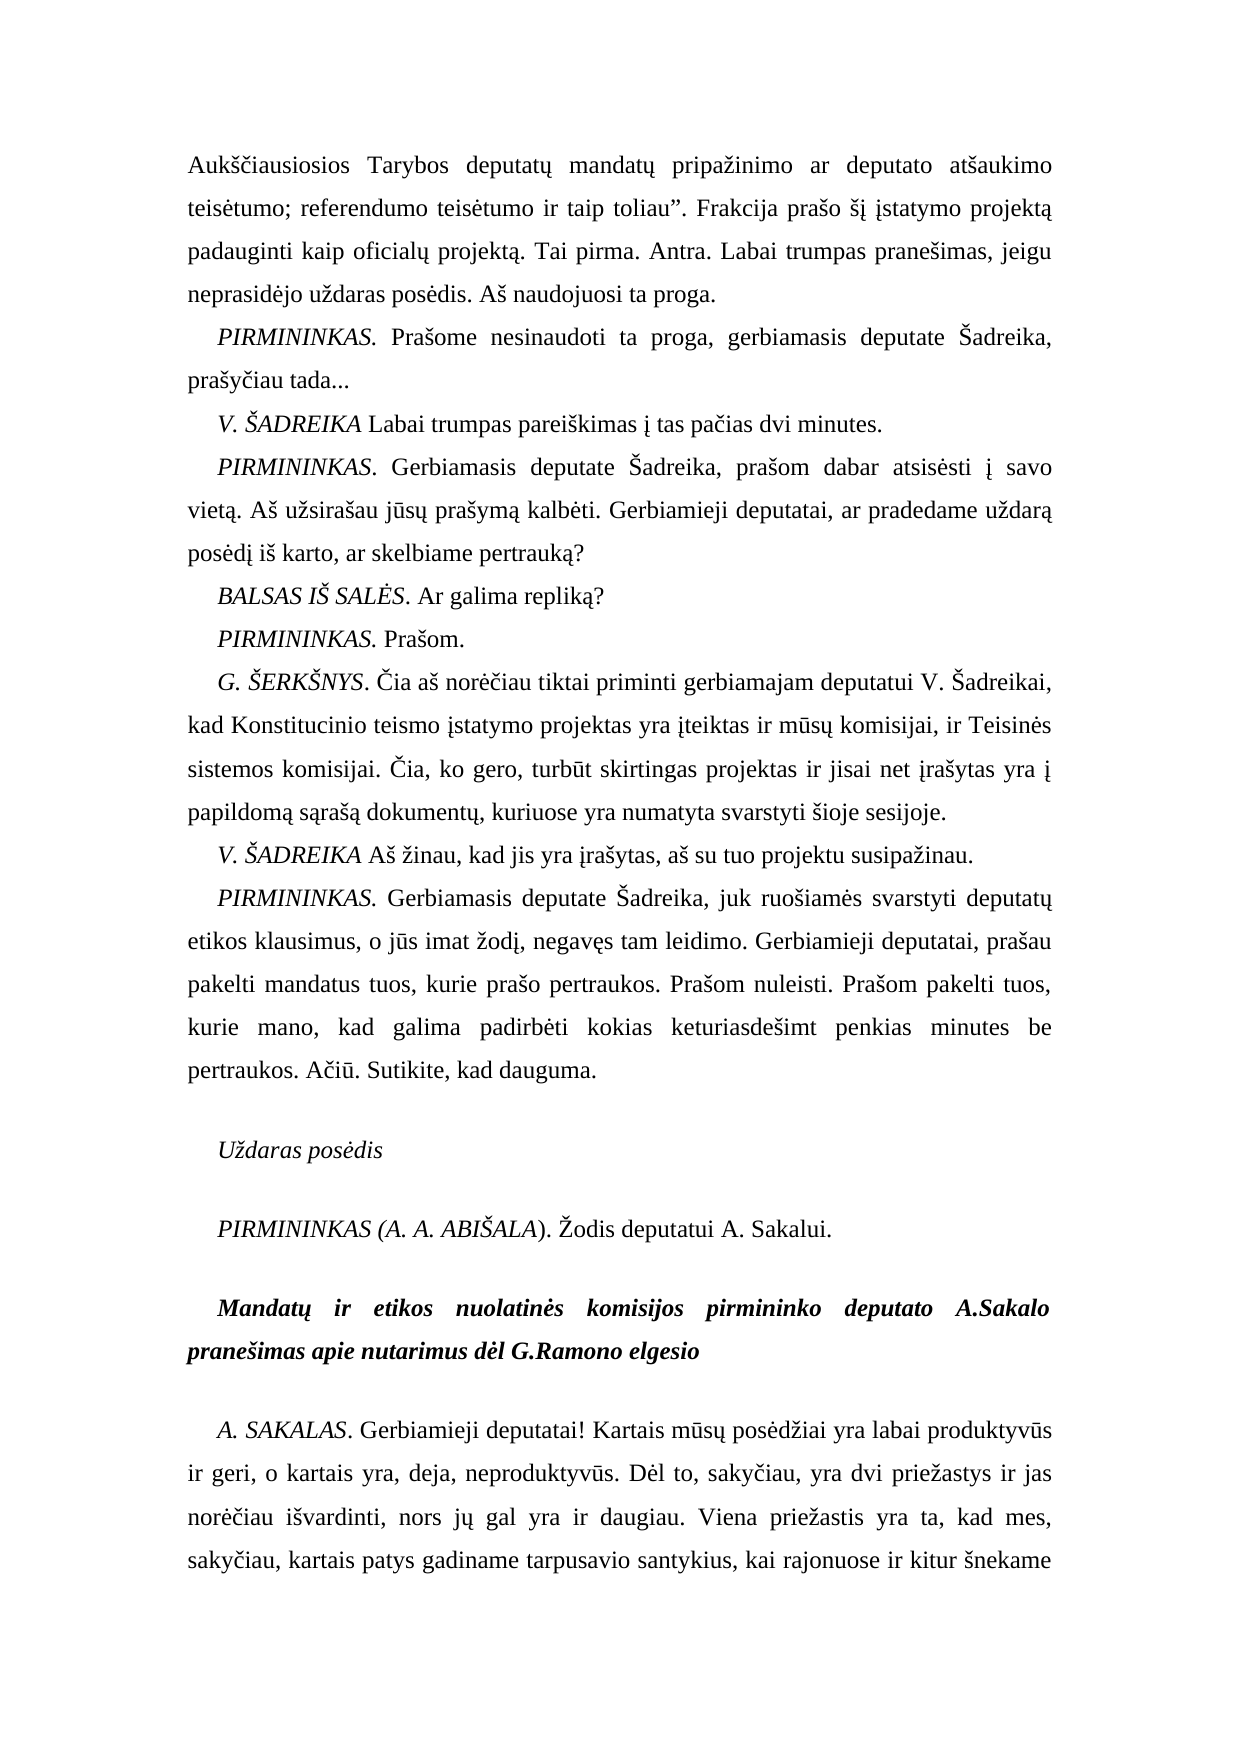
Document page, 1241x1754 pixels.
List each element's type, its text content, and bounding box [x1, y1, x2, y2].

text BALSAS IŠ SALĖS. Ar galima repliką? [187, 581, 1053, 610]
text PIRMININKAS. Prašome nesinaudoti ta proga, gerbiamasis deputate Šadreika, prašyčiau tada... [187, 322, 1053, 394]
text PIRMININKAS (A. A. ABIŠALA). Žodis deputatui A. Sakalui. [187, 1214, 1053, 1243]
text G. ŠERKŠNYS. Čia aš norėčiau tiktai priminti gerbiamajam deputatui V. Šadreikai, kad Konstitucinio teismo įstatymo projektas yra įteiktas ir mūsų komisijai, ir Teisinės sistemos komisijai. Čia, ko gero, turbūt skirtingas projektas ir jisai net įrašytas yra į papildomą sąrašą dokumentų, kuriuose yra numatyta svarstyti šioje sesijoje. [187, 667, 1053, 826]
text PIRMININKAS. Prašom. [187, 624, 1053, 653]
text V. ŠADREIKA Aš žinau, kad jis yra įrašytas, aš su tuo projektu susipažinau. [187, 840, 1053, 869]
text V. ŠADREIKA Labai trumpas pareiškimas į tas pačias dvi minutes. [187, 409, 1053, 437]
subtitle Uždaras posėdis [187, 1135, 1053, 1163]
text Aukščiausiosios Tarybos deputatų mandatų pripažinimo ar deputato atšaukimo teisėtumo; referendumo teisėtumo ir taip toliau”. Frakcija prašo šį įstatymo projektą padauginti kaip oficialų projektą. Tai pirma. Antra. Labai trumpas pranešimas, jeigu neprasidėjo uždaras posėdis. Aš naudojuosi ta proga. [187, 150, 1053, 308]
text PIRMININKAS. Gerbiamasis deputate Šadreika, juk ruošiamės svarstyti deputatų etikos klausimus, o jūs imat žodį, negavęs tam leidimo. Gerbiamieji deputatai, prašau pakelti mandatus tuos, kurie prašo pertraukos. Prašom nuleisti. Prašom pakelti tuos, kurie mano, kad galima padirbėti kokias keturiasdešimt penkias minutes be pertraukos. Ačiū. Sutikite, kad dauguma. [187, 883, 1053, 1084]
text PIRMININKAS. Gerbiamasis deputate Šadreika, prašom dabar atsisėsti į savo vietą. Aš užsirašau jūsų prašymą kalbėti. Gerbiamieji deputatai, ar pradedame uždarą posėdį iš karto, ar skelbiame pertrauką? [187, 452, 1053, 567]
text Mandatų ir etikos nuolatinės komisijos pirmininko deputato A.Sakalo pranešimas apie nutarimus dėl G.Ramono elgesio [187, 1293, 1053, 1365]
text A. SAKALAS. Gerbiamieji deputatai! Kartais mūsų posėdžiai yra labai produktyvūs ir geri, o kartais yra, deja, neproduktyvūs. Dėl to, sakyčiau, yra dvi priežastys ir jas norėčiau išvardinti, nors jų gal yra ir daugiau. Viena priežastis yra ta, kad mes, sakyčiau, kartais patys gadiname tarpusavio santykius, kai rajonuose ir kitur šnekame [187, 1415, 1053, 1573]
